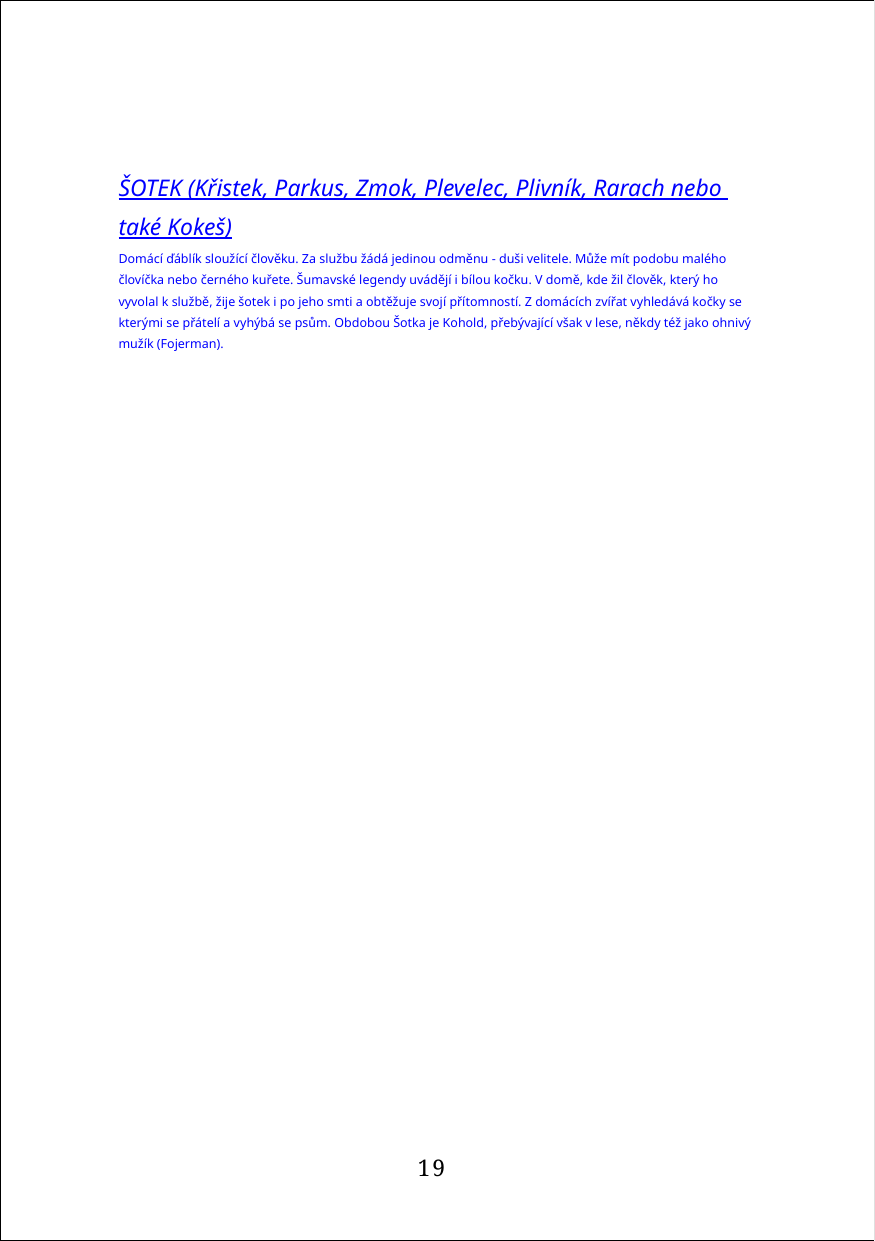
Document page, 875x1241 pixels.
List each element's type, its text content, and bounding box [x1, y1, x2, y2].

text Domácí ďáblík sloužící člověku. Za službu žádá jedinou odměnu - duši velitele. Může mít podobu malého človíčka nebo černého kuřete. Šumavské legendy uvádějí i bílou kočku. V domě, kde žil člověk, který ho vyvolal k službě, žije šotek i po jeho smti a obtěžuje svojí přítomností. Z domácích zvířat vyhledává kočky se kterými se přátelí a vyhýbá se psům. Obdobou Šotka je Kohold, přebývající však v lese, někdy též jako ohnivý mužík (Fojerman). [118, 250, 756, 352]
text ŠOTEK (Křistek, Parkus, Zmok, Plevelec, Plivník, Rarach nebo také Kokeš) [118, 172, 756, 242]
